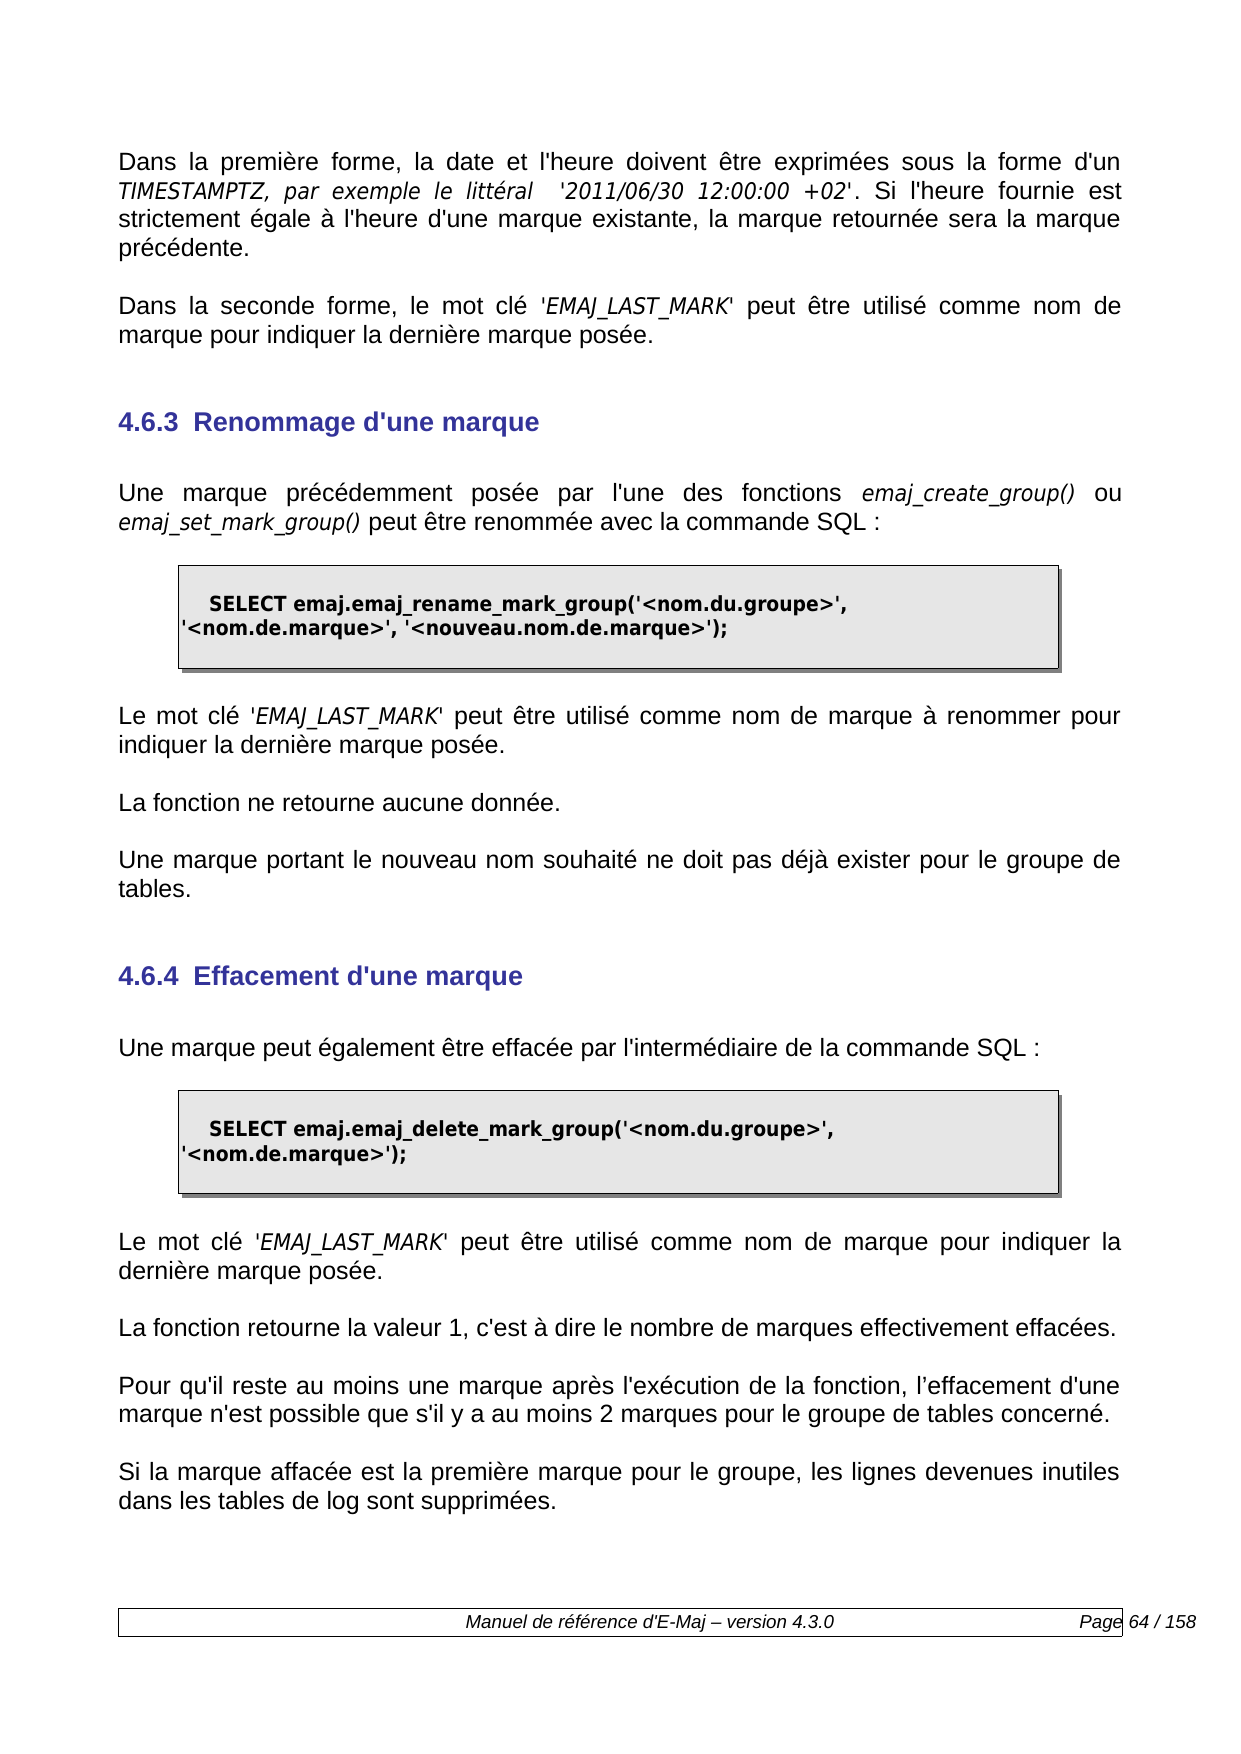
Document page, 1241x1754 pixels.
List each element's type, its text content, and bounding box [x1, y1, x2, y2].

text SELECT emaj.emaj_rename_mark_group('<nom.du.groupe>', '<nom.de.marque>', '<nouveau.nom.de.marque>'); [179, 589, 1058, 638]
text Le mot clé 'EMAJ_LAST_MARK' peut être utilisé comme nom de marque pour indiquer la dernière marque posée. [118, 1227, 1122, 1284]
text Dans la seconde forme, le mot clé 'EMAJ_LAST_MARK' peut être utilisé comme nom de marque pour indiquer la dernière marque posée. [118, 291, 1122, 348]
text Pour qu'il reste au moins une marque après l'exécution de la fonction, l’effacement d'une marque n'est possible que s'il y a au moins 2 marques pour le groupe de tables concerné. [118, 1371, 1122, 1428]
text Une marque portant le nouveau nom souhaité ne doit pas déjà exister pour le groupe de tables. [118, 845, 1122, 903]
text La fonction retourne la valeur 1, c'est à dire le nombre de marques effectivement effacées. [118, 1313, 1122, 1342]
text Une marque peut également être effacée par l'intermédiaire de la commande SQL : [118, 1033, 1122, 1061]
text Le mot clé 'EMAJ_LAST_MARK' peut être utilisé comme nom de marque à renommer pour indiquer la dernière marque posée. [118, 701, 1122, 759]
text La fonction ne retourne aucune donnée. [118, 788, 1122, 816]
text Si la marque affacée est la première marque pour le groupe, les lignes devenues inutiles dans les tables de log sont supprimées. [118, 1457, 1122, 1514]
subtitle Renommage d'une marque [118, 406, 1122, 437]
text Dans la première forme, la date et l'heure doivent être exprimées sous la forme d'un TIMESTAMPTZ, par exemple le littéral '2011/06/30 12:00:00 +02'. Si l'heure fournie est strictement égale à l'heure d'une marque existante, la marque retournée sera la marque précédente. [118, 147, 1122, 262]
subtitle Effacement d'une marque [118, 960, 1122, 991]
text SELECT emaj.emaj_delete_mark_group('<nom.du.groupe>', '<nom.de.marque>'); [179, 1114, 1058, 1163]
text Une marque précédemment posée par l'une des fonctions emaj_create_group() ou emaj_set_mark_group() peut être renommée avec la commande SQL : [118, 478, 1122, 536]
